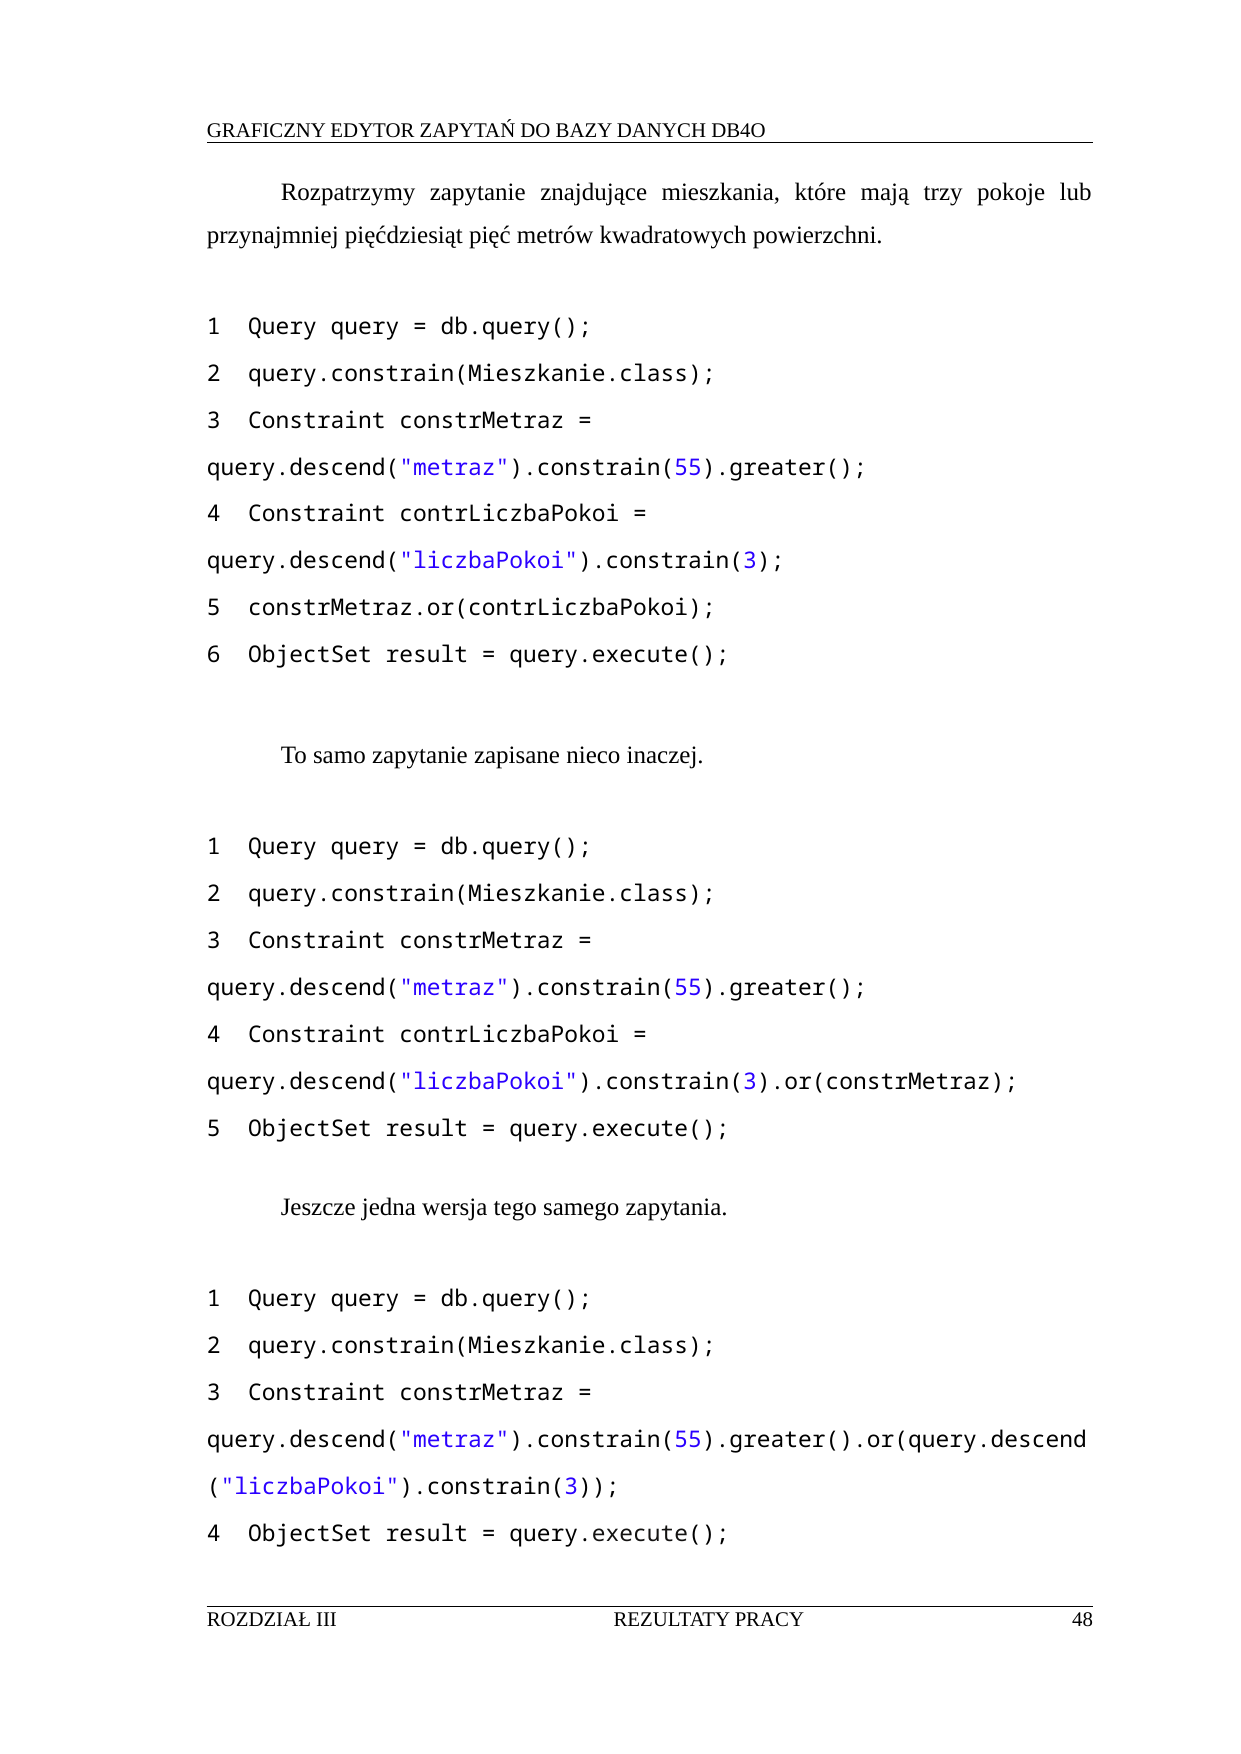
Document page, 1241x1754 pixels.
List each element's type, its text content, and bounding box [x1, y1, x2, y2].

text 3 Constraint constrMetraz = query.descend("metraz").constrain(55).greater(); [207, 404, 1093, 482]
text Rozpatrzymy zapytanie znajdujące mieszkania, które mają trzy pokoje lub przynajmniej pięćdziesiąt pięć metrów kwadratowych powierzchni. [207, 177, 1093, 249]
text 4 Constraint contrLiczbaPokoi = query.descend("liczbaPokoi").constrain(3).or(constrMetraz); [207, 1018, 1093, 1096]
text 5 constrMetraz.or(contrLiczbaPokoi); [207, 591, 1093, 622]
text 2 query.constrain(Mieszkanie.class); [207, 357, 1093, 388]
text 3 Constraint constrMetraz = query.descend("metraz").constrain(55).greater(); [207, 924, 1093, 1002]
text 1 Query query = db.query(); [207, 310, 1093, 341]
text 6 ObjectSet result = query.execute(); [207, 638, 1093, 669]
text 1 Query query = db.query(); [207, 830, 1093, 861]
text 4 Constraint contrLiczbaPokoi = query.descend("liczbaPokoi").constrain(3); [207, 497, 1093, 576]
text 1 Query query = db.query(); [207, 1282, 1093, 1313]
text Jeszcze jedna wersja tego samego zapytania. [207, 1192, 1093, 1221]
text 4 ObjectSet result = query.execute(); [207, 1516, 1093, 1548]
text 3 Constraint constrMetraz = query.descend("metraz").constrain(55).greater().or(query.descend("liczbaPokoi").constrain(3)); [207, 1376, 1093, 1501]
text 2 query.constrain(Mieszkanie.class); [207, 877, 1093, 908]
text 5 ObjectSet result = query.execute(); [207, 1111, 1093, 1143]
text To samo zapytanie zapisane nieco inaczej. [207, 741, 1093, 769]
text 2 query.constrain(Mieszkanie.class); [207, 1329, 1093, 1360]
